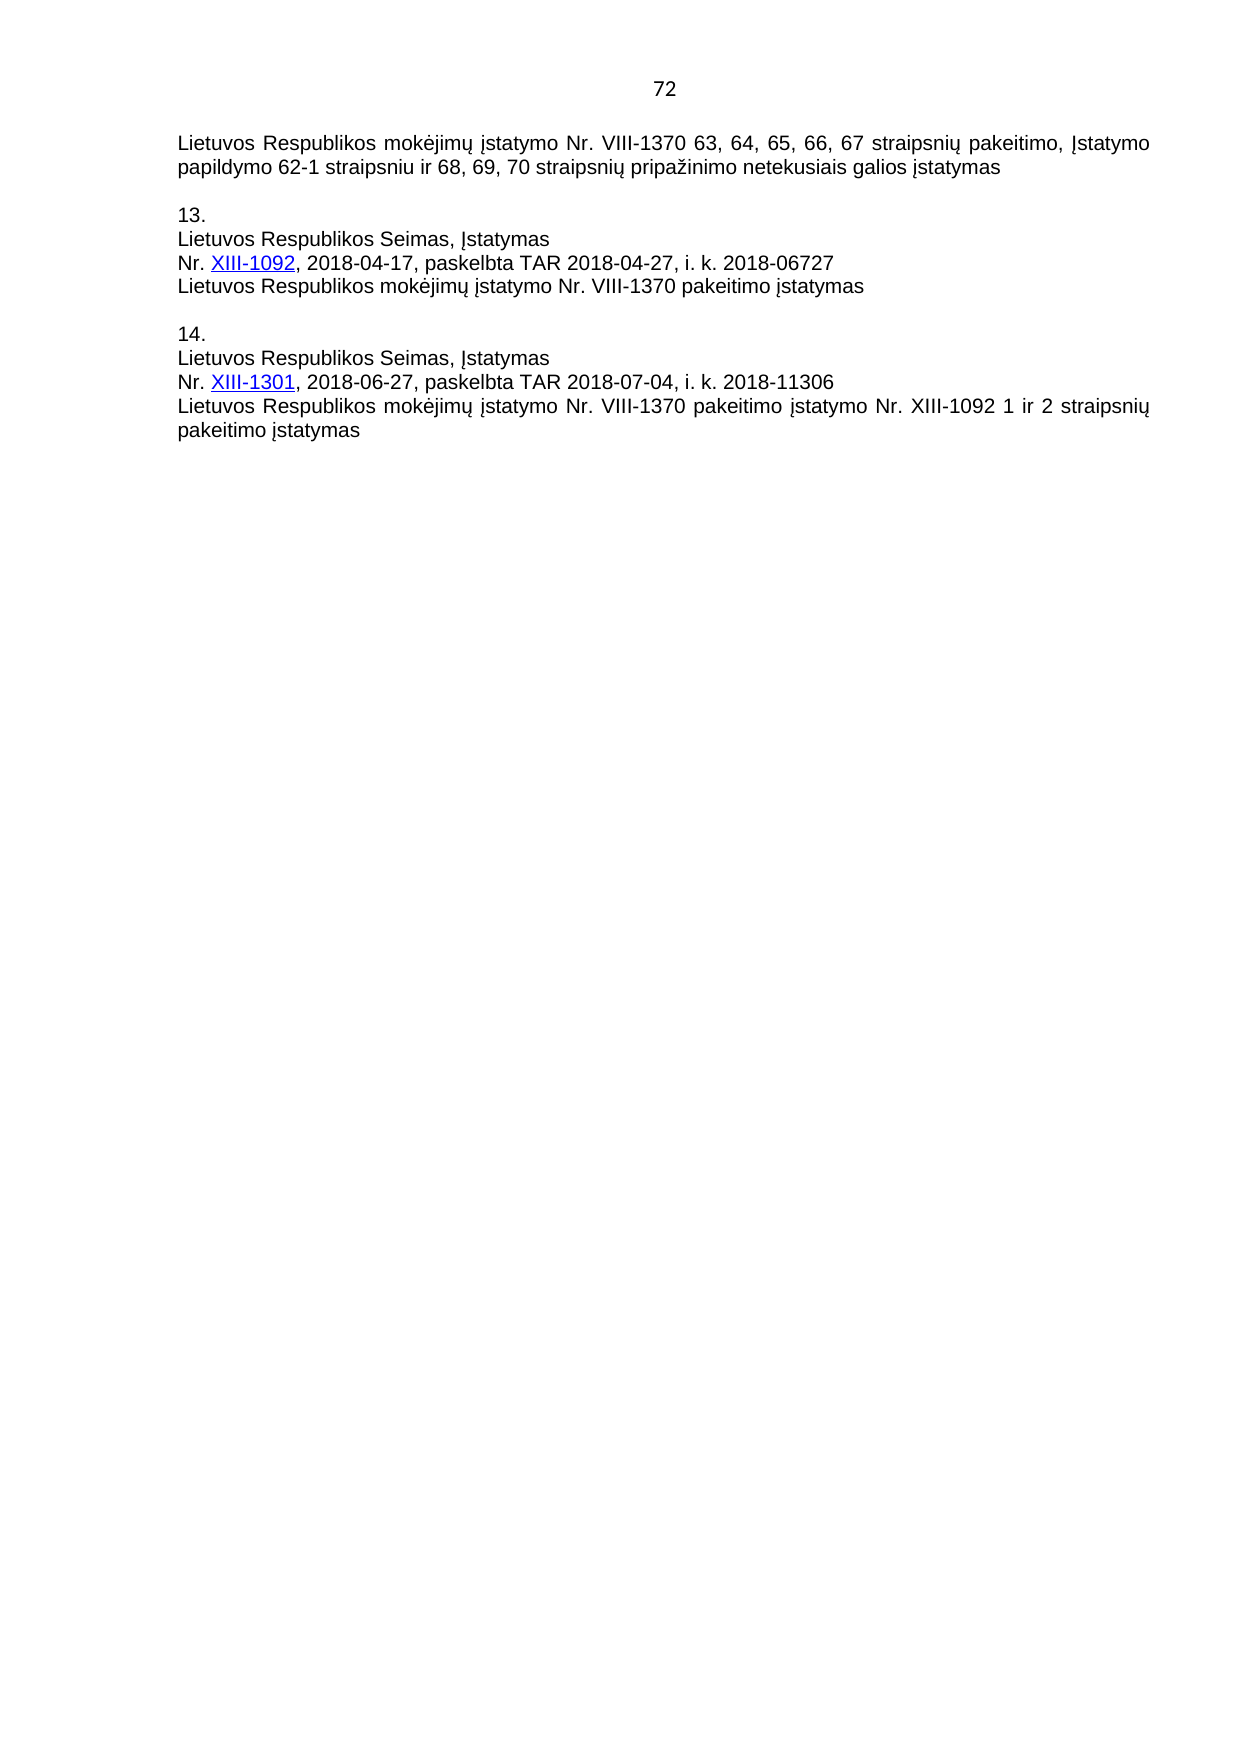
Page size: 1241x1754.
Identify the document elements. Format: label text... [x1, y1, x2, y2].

text Lietuvos Respublikos mokėjimų įstatymo Nr. VIII-1370 63, 64, 65, 66, 67 straipsnių pakeitimo, Įstatymo papildymo 62-1 straipsniu ir 68, 69, 70 straipsnių pripažinimo netekusiais galios įstatymas [177, 131, 1152, 178]
text Nr. XIII-1092, 2018-04-17, paskelbta TAR 2018-04-27, i. k. 2018-06727 [177, 250, 1152, 274]
text Lietuvos Respublikos Seimas, Įstatymas [177, 226, 1152, 250]
text Lietuvos Respublikos mokėjimų įstatymo Nr. VIII-1370 pakeitimo įstatymo Nr. XIII-1092 1 ir 2 straipsnių pakeitimo įstatymas [177, 394, 1152, 442]
text Lietuvos Respublikos Seimas, Įstatymas [177, 346, 1152, 370]
text Nr. XIII-1301, 2018-06-27, paskelbta TAR 2018-07-04, i. k. 2018-11306 [177, 370, 1152, 394]
text 14. [177, 322, 1152, 346]
text Lietuvos Respublikos mokėjimų įstatymo Nr. VIII-1370 pakeitimo įstatymas [177, 274, 1152, 298]
text 13. [177, 202, 1152, 226]
